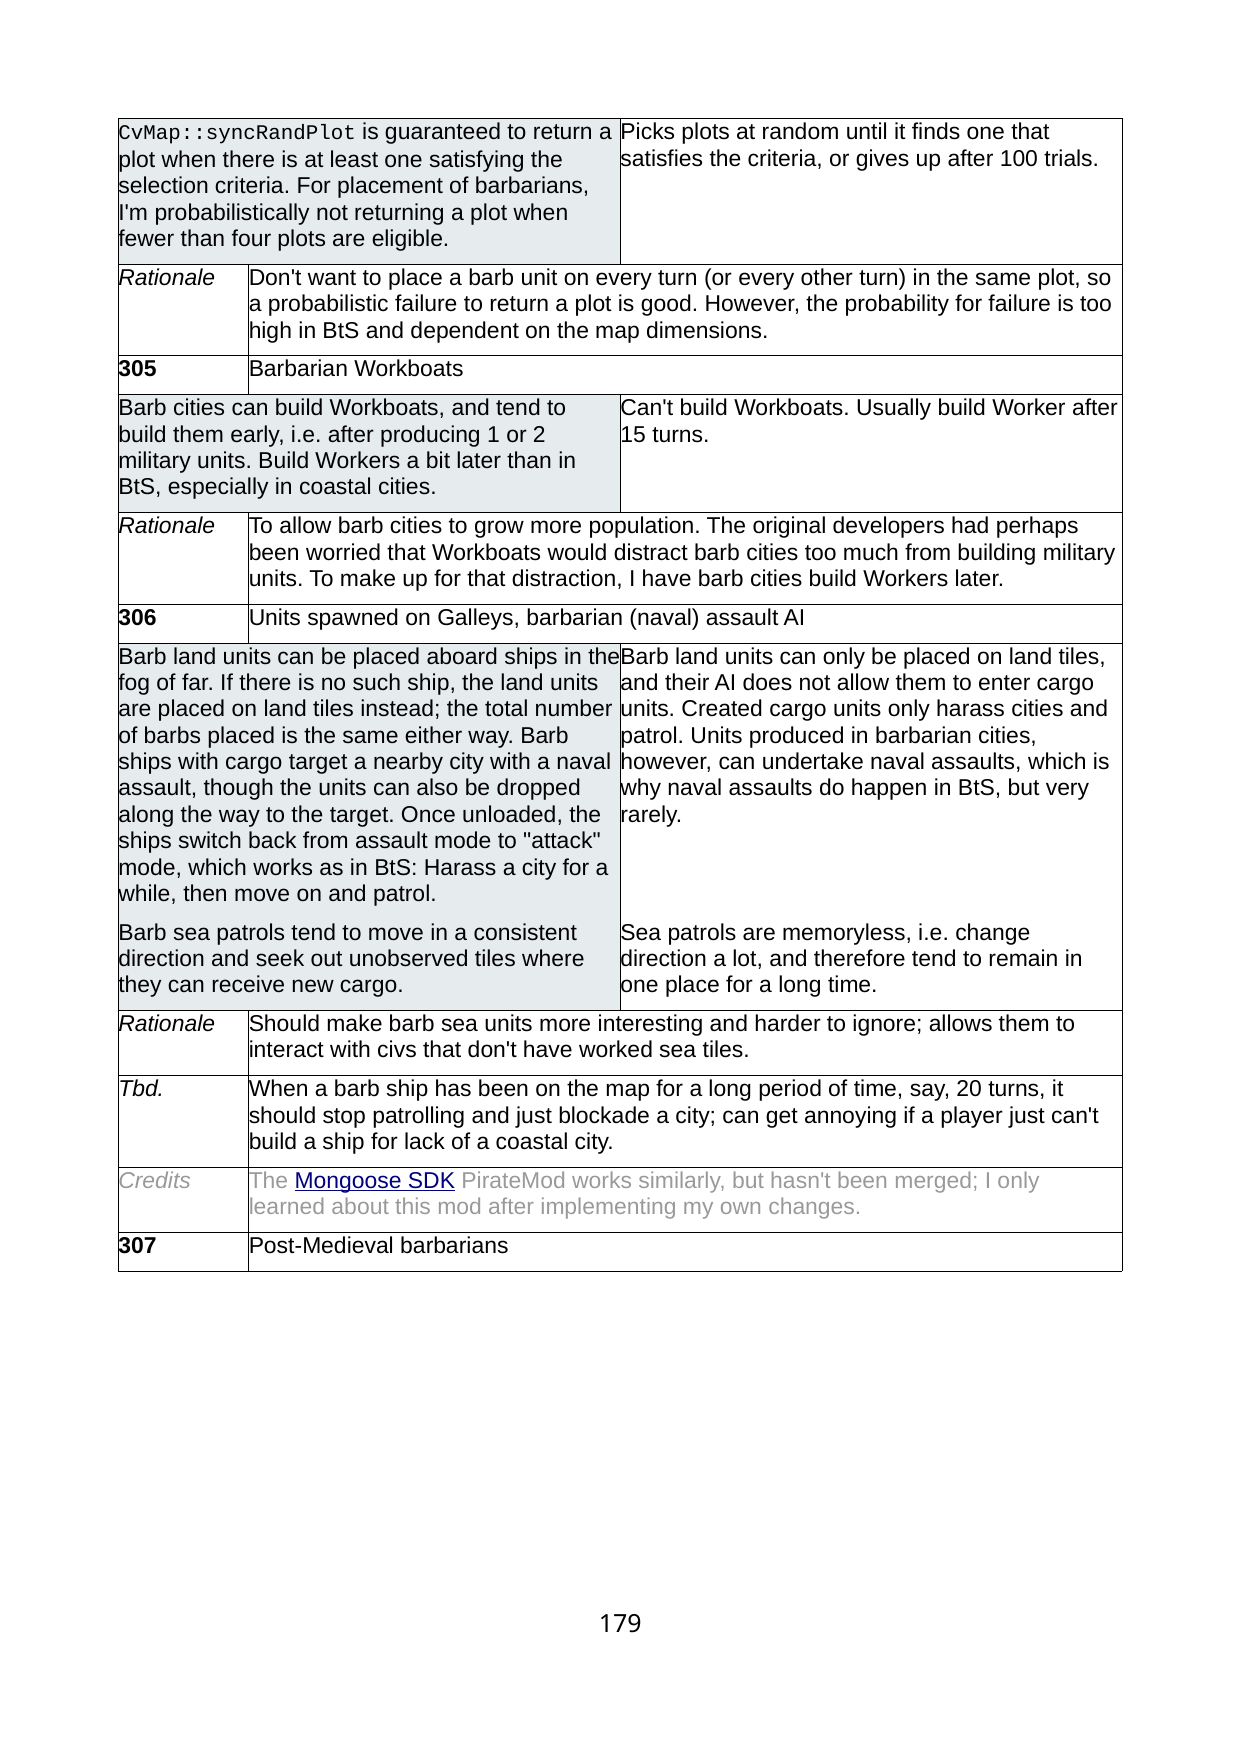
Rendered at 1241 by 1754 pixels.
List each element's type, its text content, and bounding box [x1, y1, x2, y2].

table_cell The Mongoose SDK PirateMod works similarly, but hasn't been merged; I only learned about this mod after implementing my own changes. [249, 1168, 1122, 1232]
table_cell Picks plots at random until it finds one that satisfies the criteria, or gives up after 100 trials. [621, 119, 1122, 264]
table_cell When a barb ship has been on the map for a long period of time, say, 20 turns, it should stop patrolling and just blockade a city; can get annoying if a player just can't build a ship for lack of a coastal city. [249, 1076, 1122, 1167]
table_cell Post-Medieval barbarians [249, 1233, 1122, 1271]
table_cell Rationale [119, 1011, 248, 1075]
table_cell Rationale [119, 513, 248, 604]
table_cell Don't want to place a barb unit on every turn (or every other turn) in the same plot, so a probabilistic failure to return a plot is good. However, the probability for failure is too high in BtS and dependent on the map dimensions. [249, 265, 1122, 355]
table_cell CvMap::syncRandPlot is guaranteed to return a plot when there is at least one satisfying the selection criteria. For placement of barbarians, I'm probabilistically not returning a plot when fewer than four plots are eligible. [119, 119, 620, 264]
table_cell Should make barb sea units more interesting and harder to ignore; allows them to interact with civs that don't have worked sea tiles. [249, 1011, 1122, 1075]
table_cell 305 [119, 356, 248, 394]
table_cell 306 [119, 605, 248, 642]
table_cell Barbarian Workboats [249, 356, 1122, 394]
table_cell 307 [119, 1233, 248, 1271]
table_cell Can't build Workboats. Usually build Worker after 15 turns. [621, 395, 1122, 512]
table_cell Credits [119, 1168, 248, 1232]
table_cell Barb land units can only be placed on land tiles, and their AI does not allow them to enter cargo units. Created cargo units only harass cities and patrol. Units produced in barbarian cities, however, can undertake naval assaults, which is why naval assaults do happen in BtS, but very rarely. Sea patrols are memoryless, i.e. change direction a lot, and therefore tend to remain in one place for a long time. [621, 644, 1122, 1010]
table_cell Barb land units can be placed aboard ships in the fog of far. If there is no such ship, the land units are placed on land tiles instead; the total number of barbs placed is the same either way. Barb ships with cargo target a nearby city with a naval assault, though the units can also be dropped along the way to the target. Once unloaded, the ships switch back from assault mode to "attack" mode, which works as in BtS: Harass a city for a while, then move on and patrol. Barb sea patrols tend to move in a consistent direction and seek out unobserved tiles where they can receive new cargo. [119, 644, 620, 1010]
table_cell Units spawned on Galleys, barbarian (naval) assault AI [249, 605, 1122, 642]
table_cell Rationale [119, 265, 248, 355]
table_cell Tbd. [119, 1076, 248, 1167]
table_cell Barb cities can build Workboats, and tend to build them early, i.e. after producing 1 or 2 military units. Build Workers a bit later than in BtS, especially in coastal cities. [119, 395, 620, 512]
table_cell To allow barb cities to grow more population. The original developers had perhaps been worried that Workboats would distract barb cities too much from building military units. To make up for that distraction, I have barb cities build Workers later. [249, 513, 1122, 604]
